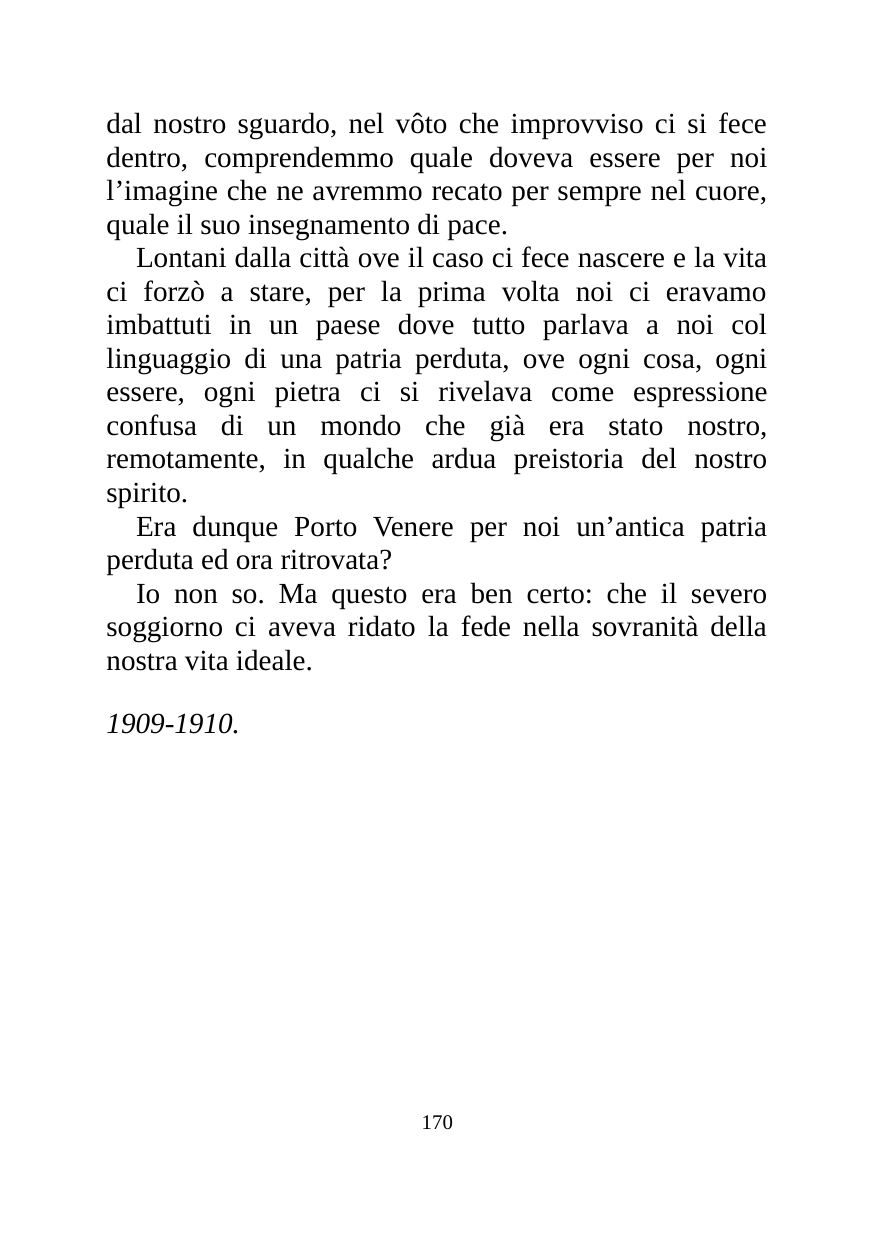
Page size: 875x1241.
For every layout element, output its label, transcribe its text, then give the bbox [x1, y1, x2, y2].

text 1909-1910. [106, 706, 768, 739]
text Io non so. Ma questo era ben certo: che il severo soggiorno ci aveva ridato la fede nella sovranità della nostra vita ideale. [106, 576, 768, 676]
text dal nostro sguardo, nel vôto che improvviso ci si fece dentro, comprendemmo quale doveva essere per noi l’imagine che ne avremmo recato per sempre nel cuore, quale il suo insegnamento di pace. [106, 106, 768, 240]
text Lontani dalla città ove il caso ci fece nascere e la vita ci forzò a stare, per la prima volta noi ci eravamo imbattuti in un paese dove tutto parlava a noi col linguaggio di una patria perduta, ove ogni cosa, ogni essere, ogni pietra ci si rivelava come espressione confusa di un mondo che già era stato nostro, remotamente, in qualche ardua preistoria del nostro spirito. [106, 240, 768, 509]
text Era dunque Porto Venere per noi un’antica patria perduta ed ora ritrovata? [106, 509, 768, 576]
